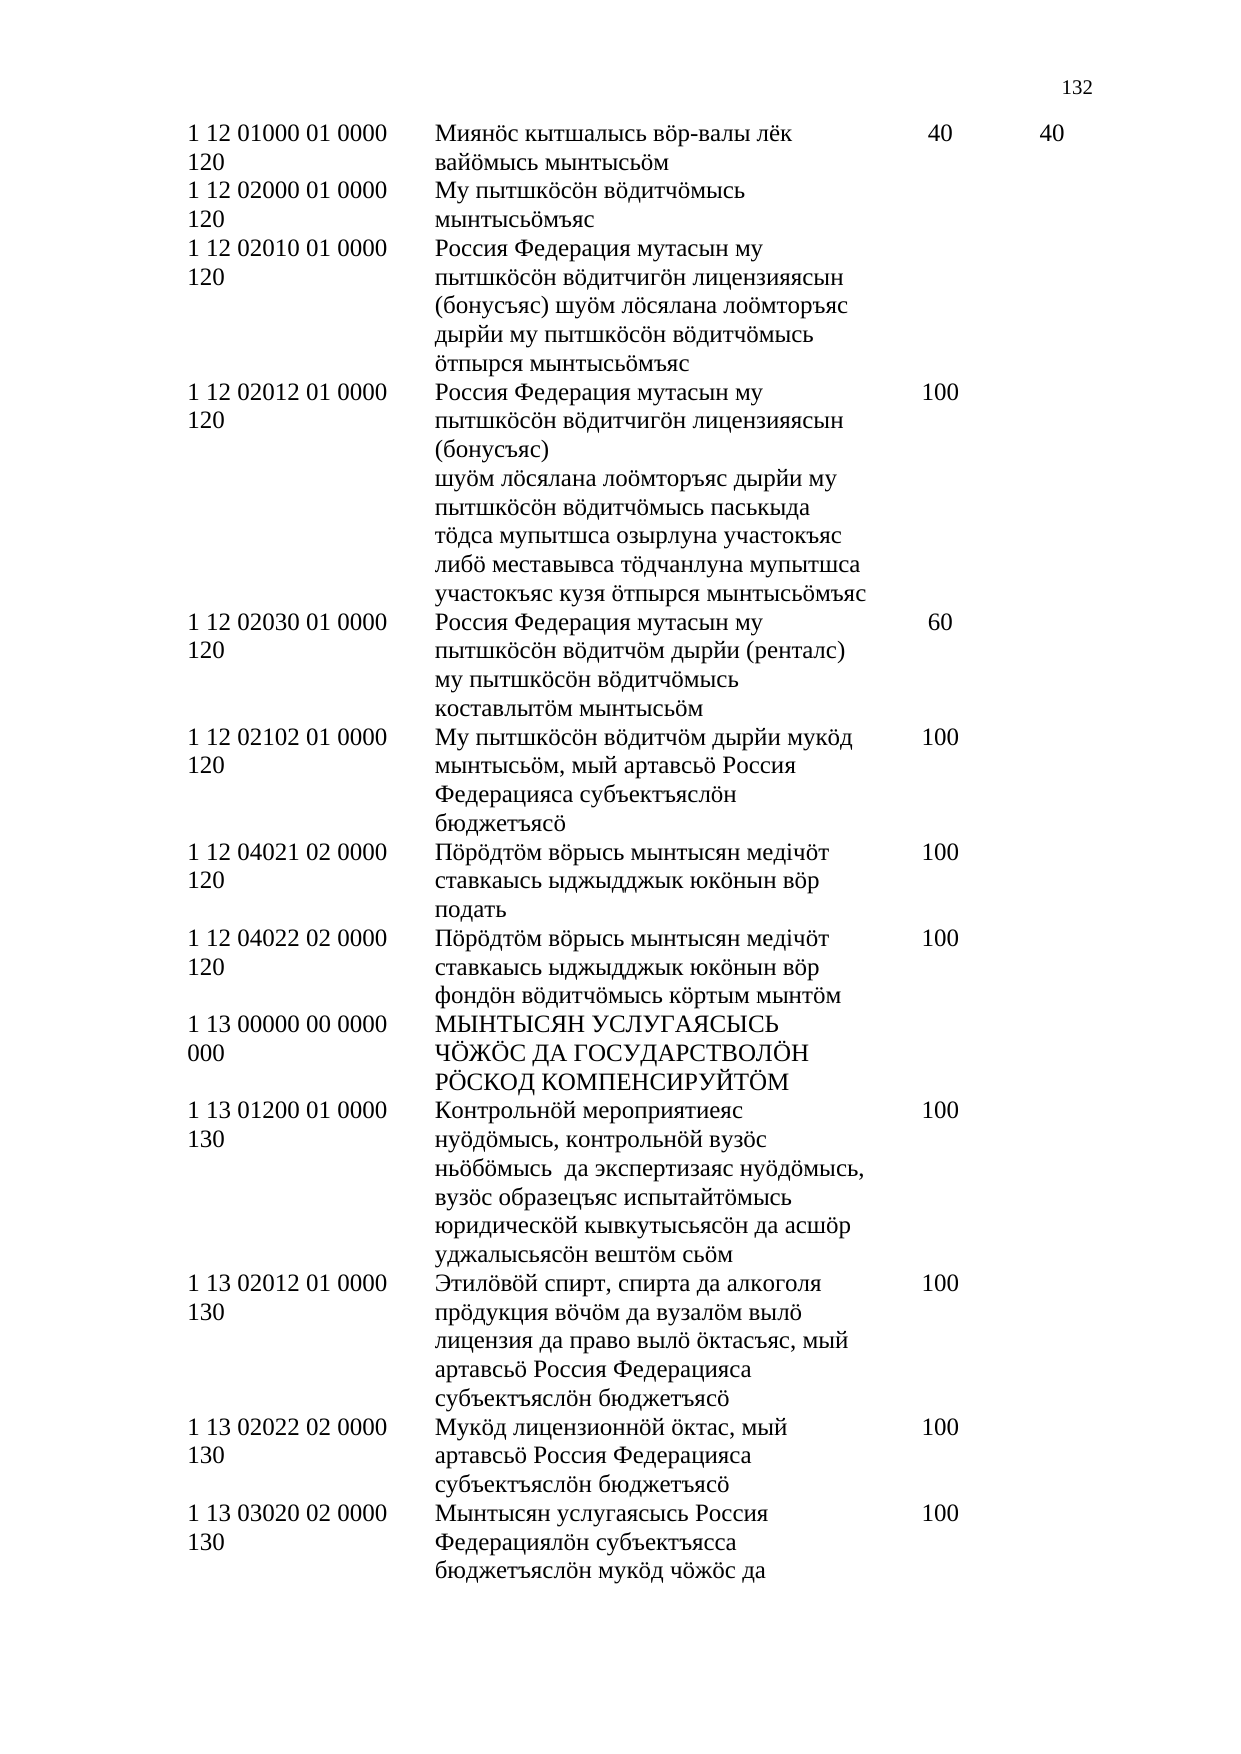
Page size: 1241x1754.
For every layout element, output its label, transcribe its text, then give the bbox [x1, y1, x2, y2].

table_cell [999, 722, 1104, 837]
table_cell 100 [881, 923, 999, 1009]
table_cell [999, 1412, 1104, 1498]
table_cell 1 12 01000 01 0000 120 [176, 118, 423, 176]
table_cell [999, 837, 1104, 923]
table_cell [999, 923, 1104, 1009]
table_cell 1 13 02022 02 0000 130 [176, 1412, 423, 1498]
table_cell Россия Федерация мутасын му пытшкöсöн вöдитчöм дырйи (ренталс) му пытшкöсöн вöдитчöмысь коставлытöм мынтысьöм [423, 607, 881, 722]
table_cell [999, 607, 1104, 722]
table_cell [999, 1009, 1104, 1096]
table_cell [881, 176, 999, 233]
table_cell Этилöвöй спирт, спирта да алкоголя прöдукция вöчöм да вузалöм вылö лицензия да право вылö öктасъяс, мый артавсьö Россия Федерацияса субъектъяслöн бюджетъясö [423, 1268, 881, 1412]
table_cell Му пытшкöсöн вöдитчöм дырйи мукöд мынтысьöм, мый артавсьö Россия Федерацияса субъектъяслöн бюджетъясö [423, 722, 881, 837]
table_cell Россия Федерация мутасын му пытшкöсöн вöдитчигöн лицензияясын (бонусъяс) шуöм лöсялана лоöмторъяс дырйи му пытшкöсöн вöдитчöмысь öтпырся мынтысьöмъяс [423, 233, 881, 377]
table_cell 100 [881, 1268, 999, 1412]
table_cell Мынтысян услугаясысь Россия Федерациялöн субъектъясса бюджетъяслöн мукöд чöжöс да [423, 1498, 881, 1584]
table_cell 1 13 00000 00 0000 000 [176, 1009, 423, 1096]
table_cell 1 12 04022 02 0000 120 [176, 923, 423, 1009]
table_cell Пöрöдтöм вöрысь мынтысян медiчöт ставкаысь ыджыдджык юкöнын вöр подать [423, 837, 881, 923]
table_cell [999, 176, 1104, 233]
table_cell 1 12 04021 02 0000 120 [176, 837, 423, 923]
table_cell Миянöс кытшалысь вöр-валы лёк вайöмысь мынтысьöм [423, 118, 881, 176]
table_cell 1 13 02012 01 0000 130 [176, 1268, 423, 1412]
table_cell 100 [881, 1096, 999, 1268]
table_cell 1 12 02000 01 0000 120 [176, 176, 423, 233]
table_cell 100 [881, 377, 999, 607]
table_cell [999, 377, 1104, 607]
table_cell 40 [999, 118, 1104, 176]
table_cell [999, 1498, 1104, 1584]
table_cell 1 12 02102 01 0000 120 [176, 722, 423, 837]
table_cell 60 [881, 607, 999, 722]
table_cell 1 13 03020 02 0000 130 [176, 1498, 423, 1584]
table_cell Мукöд лицензионнöй öктас, мый артавсьö Россия Федерацияса субъектъяслöн бюджетъясö [423, 1412, 881, 1498]
table_cell Му пытшкöсöн вöдитчöмысь мынтысьöмъяс [423, 176, 881, 233]
table_cell 1 13 01200 01 0000 130 [176, 1096, 423, 1268]
table_cell [999, 1268, 1104, 1412]
table_cell 100 [881, 1498, 999, 1584]
table_cell 40 [881, 118, 999, 176]
table_cell [999, 1096, 1104, 1268]
table_cell Контрольнöй мероприятиеяс нуöдöмысь, контрольнöй вузöс ньöбöмысь да экспертизаяс нуöдöмысь, вузöс образецъяс испытайтöмысь юридическöй кывкутысьясöн да асшöр уджалысьясöн вештöм сьöм [423, 1096, 881, 1268]
table_cell МЫНТЫСЯН УСЛУГАЯСЫСЬ ЧÖЖÖС ДА ГОСУДАРСТВОЛÖН РÖСКОД КОМПЕНСИРУЙТÖМ [423, 1009, 881, 1096]
table_cell 1 12 02012 01 0000 120 [176, 377, 423, 607]
table_cell 100 [881, 722, 999, 837]
table_cell Россия Федерация мутасын му пытшкöсöн вöдитчигöн лицензияясын (бонусъяс) шуöм лöсялана лоöмторъяс дырйи му пытшкöсöн вöдитчöмысь паськыда тöдса мупытшса озырлуна участокъяс либö меставывса тöдчанлуна мупытшса участокъяс кузя öтпырся мынтысьöмъяс [423, 377, 881, 607]
table_cell 100 [881, 837, 999, 923]
table_cell 1 12 02030 01 0000 120 [176, 607, 423, 722]
table_cell Пöрöдтöм вöрысь мынтысян медiчöт ставкаысь ыджыдджык юкöнын вöр фондöн вöдитчöмысь кöртым мынтöм [423, 923, 881, 1009]
table_cell [881, 1009, 999, 1096]
table_cell 100 [881, 1412, 999, 1498]
table_cell [999, 233, 1104, 377]
table_cell [881, 233, 999, 377]
table_cell 1 12 02010 01 0000 120 [176, 233, 423, 377]
